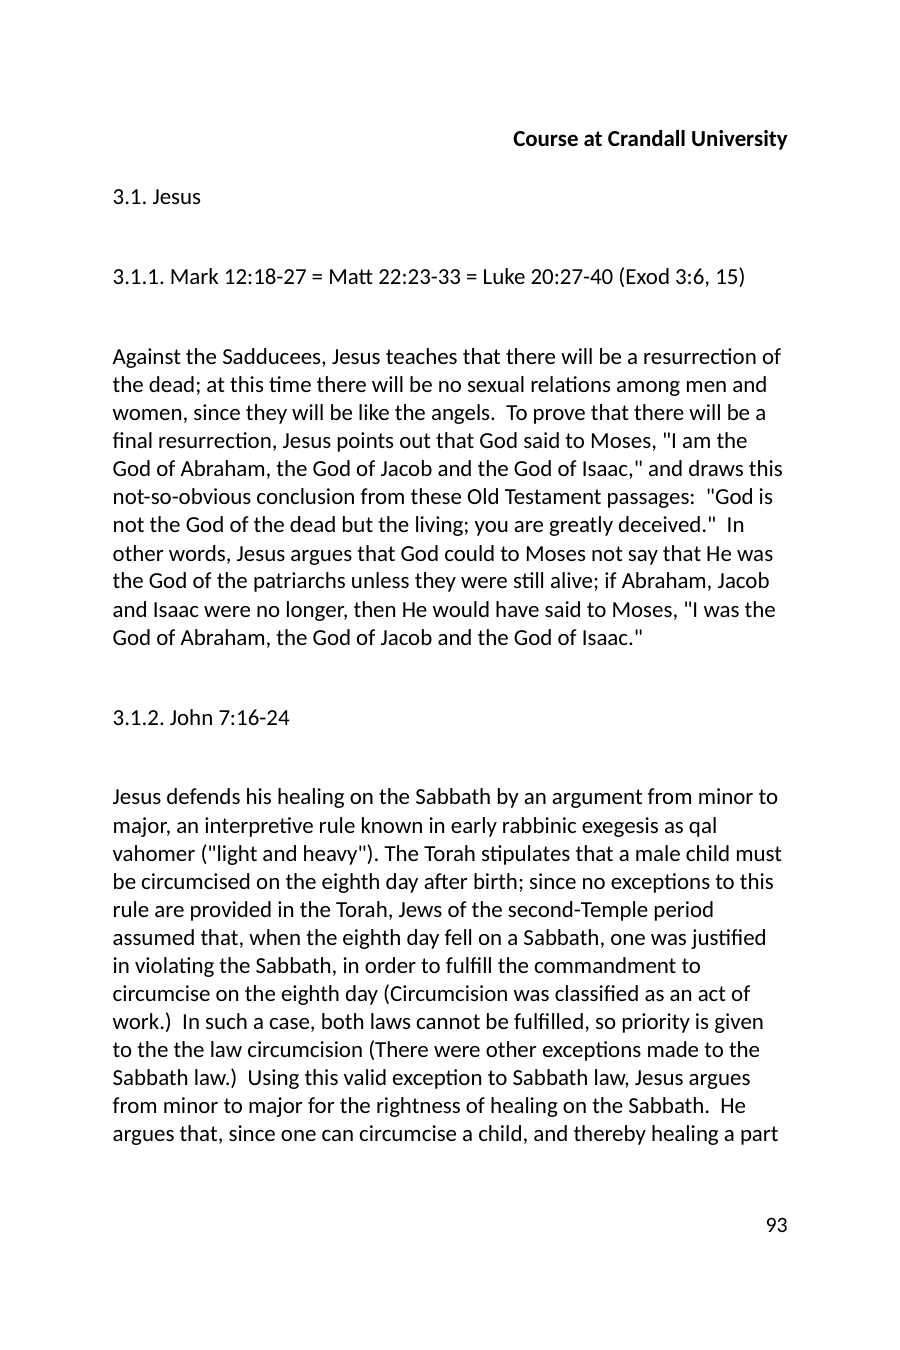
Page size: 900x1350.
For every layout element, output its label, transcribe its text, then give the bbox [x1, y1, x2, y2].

text 3.1. Jesus [112, 182, 787, 211]
text Against the Sadducees, Jesus teaches that there will be a resurrection of the dead; at this time there will be no sexual relations among men and women, since they will be like the angels. To prove that there will be a final resurrection, Jesus points out that God said to Moses, "I am the God of Abraham, the God of Jacob and the God of Isaac," and draws this not-so-obvious conclusion from these Old Testament passages: "God is not the God of the dead but the living; you are greatly deceived." In other words, Jesus argues that God could to Moses not say that He was the God of the patriarchs unless they were still alive; if Abraham, Jacob and Isaac were no longer, then He would have said to Moses, "I was the God of Abraham, the God of Jacob and the God of Isaac." [112, 342, 787, 651]
text 3.1.1. Mark 12:18-27 = Matt 22:23-33 = Luke 20:27-40 (Exod 3:6, 15) [112, 262, 787, 291]
text 3.1.2. John 7:16-24 [112, 703, 787, 731]
text Jesus defends his healing on the Sabbath by an argument from minor to major, an interpretive rule known in early rabbinic exegesis as qal vahomer ("light and heavy"). The Torah stipulates that a male child must be circumcised on the eighth day after birth; since no exceptions to this rule are provided in the Torah, Jews of the second-Temple period assumed that, when the eighth day fell on a Sabbath, one was justified in violating the Sabbath, in order to fulfill the commandment to circumcise on the eighth day (Circumcision was classified as an act of work.) In such a case, both laws cannot be fulfilled, so priority is given to the the law circumcision (There were other exceptions made to the Sabbath law.) Using this valid exception to Sabbath law, Jesus argues from minor to major for the rightness of healing on the Sabbath. He argues that, since one can circumcise a child, and thereby healing a part [112, 783, 787, 1147]
